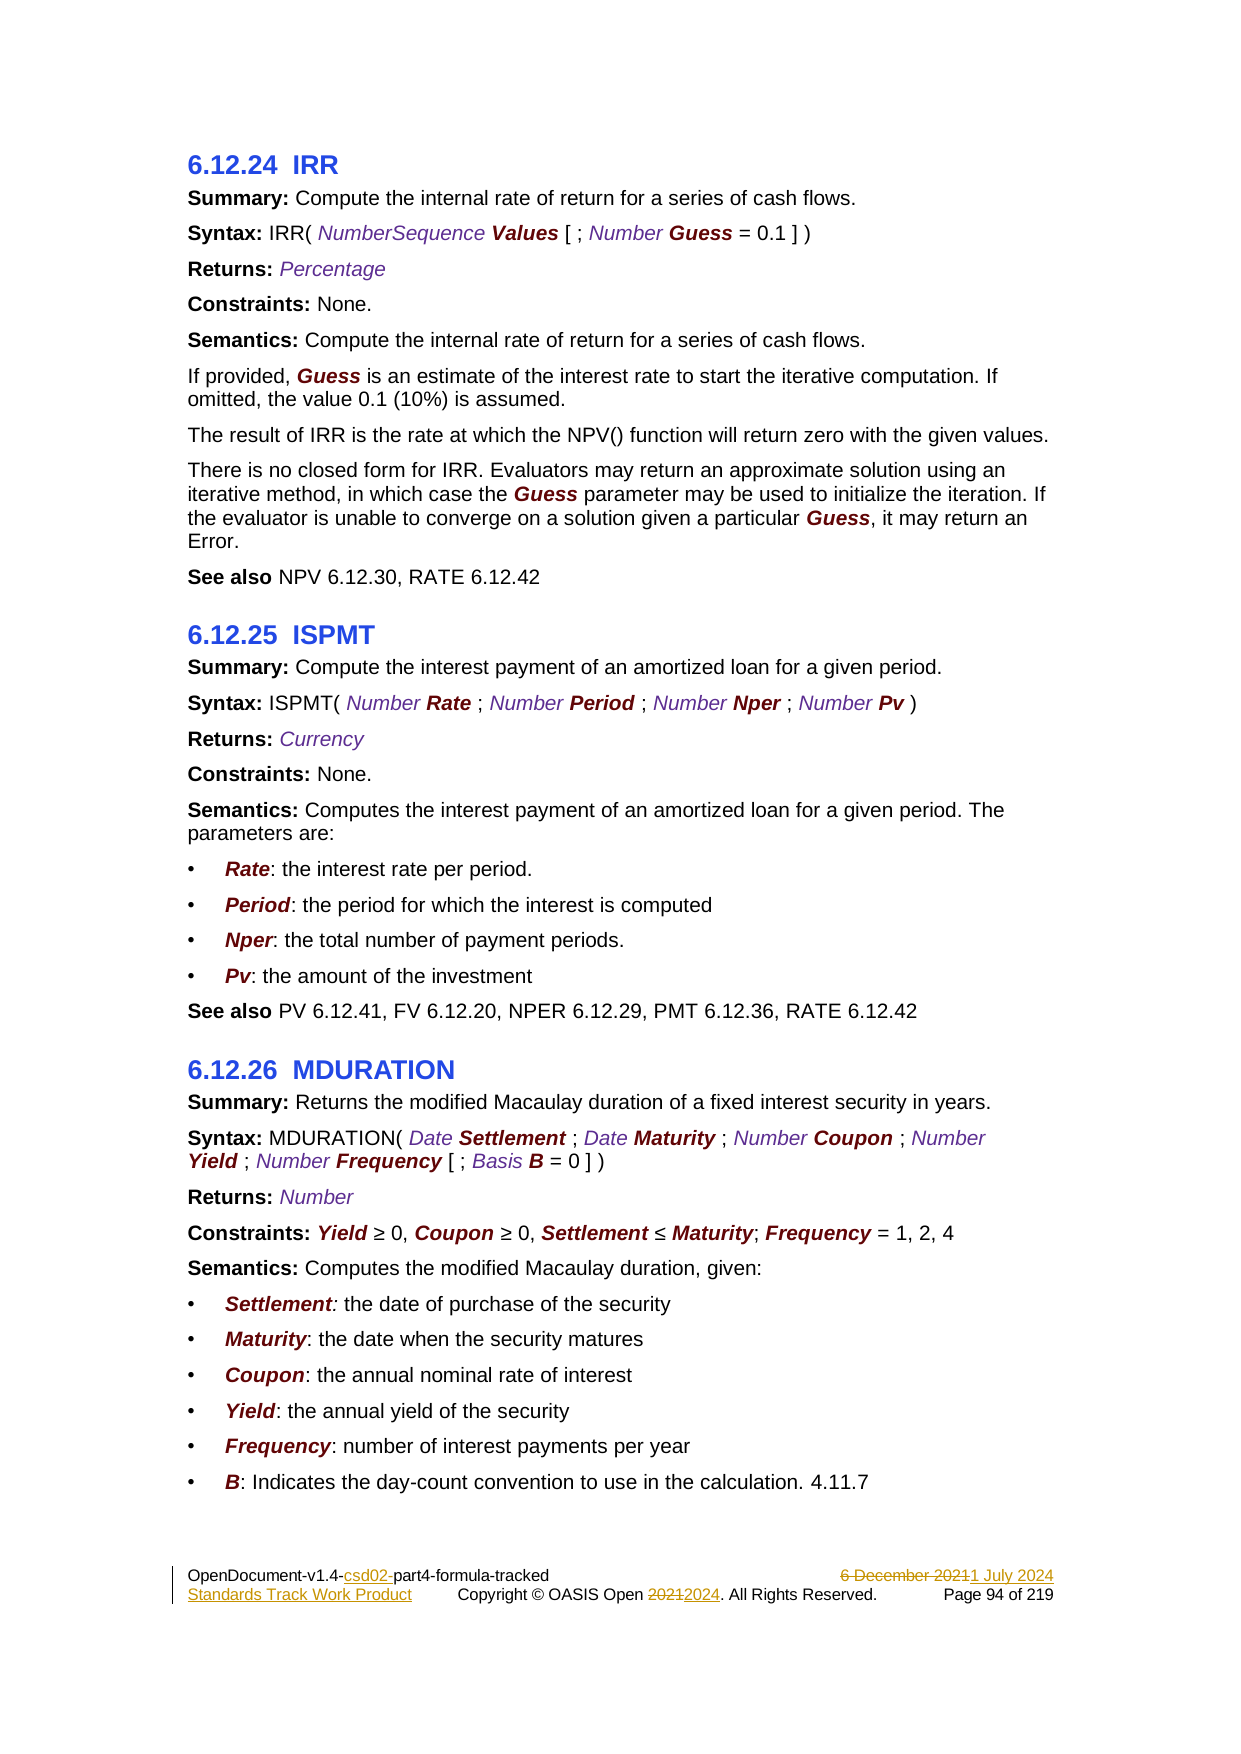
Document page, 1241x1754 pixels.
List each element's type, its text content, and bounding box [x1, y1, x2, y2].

text Summary: Compute the internal rate of return for a series of cash flows. [187, 186, 1053, 209]
list Yield: the annual yield of the security [187, 1399, 1053, 1423]
text See also NPV 6.12.30, RATE 6.12.42 [187, 565, 1053, 589]
text There is no closed form for IRR. Evaluators may return an approximate solution using an iterative method, in which case the Guess parameter may be used to initialize the iteration. If the evaluator is unable to converge on a solution given a particular Guess, it may return an Error. [187, 459, 1053, 553]
text Semantics: Computes the modified Macaulay duration, given: [187, 1257, 1053, 1280]
subtitle IRR [187, 150, 1053, 180]
text Constraints: None. [187, 763, 1053, 786]
list Rate: the interest rate per period. [187, 857, 1053, 881]
list Coupon: the annual nominal rate of interest [187, 1363, 1053, 1387]
text Returns: Currency [187, 727, 1053, 751]
text Semantics: Compute the internal rate of return for a series of cash flows. [187, 328, 1053, 352]
text Summary: Returns the modified Macaulay duration of a fixed interest security in years. [187, 1091, 1053, 1114]
list Pv: the amount of the investment [187, 964, 1053, 988]
list Maturity: the date when the security matures [187, 1328, 1053, 1351]
text Semantics: Computes the interest payment of an amortized loan for a given period. The parameters are: [187, 798, 1053, 845]
text Syntax: MDURATION( Date Settlement ; Date Maturity ; Number Coupon ; Number Yield ; Number Frequency [ ; Basis B = 0 ] ) [187, 1126, 1053, 1173]
text Summary: Compute the interest payment of an amortized loan for a given period. [187, 656, 1053, 679]
text If provided, Guess is an estimate of the interest rate to start the iterative computation. If omitted, the value 0.1 (10%) is assumed. [187, 364, 1053, 411]
text Syntax: ISPMT( Number Rate ; Number Period ; Number Nper ; Number Pv ) [187, 691, 1053, 715]
list Settlement: the date of purchase of the security [187, 1292, 1053, 1316]
list Frequency: number of interest payments per year [187, 1435, 1053, 1458]
list Nper: the total number of payment periods. [187, 929, 1053, 952]
text Returns: Percentage [187, 257, 1053, 281]
text Syntax: IRR( NumberSequence Values [ ; Number Guess = 0.1 ] ) [187, 222, 1053, 245]
text Constraints: Yield ≥ 0, Coupon ≥ 0, Settlement ≤ Maturity; Frequency = 1, 2, 4 [187, 1221, 1053, 1244]
text Returns: Number [187, 1185, 1053, 1209]
text Constraints: None. [187, 293, 1053, 316]
subtitle MDURATION [187, 1054, 1053, 1084]
text The result of IRR is the rate at which the NPV() function will return zero with the given values. [187, 423, 1053, 447]
subtitle ISPMT [187, 620, 1053, 650]
list Period: the period for which the interest is computed [187, 893, 1053, 917]
list B: Indicates the day-count convention to use in the calculation. 4.11.7 [187, 1470, 1053, 1494]
text See also PV 6.12.41, FV 6.12.20, NPER 6.12.29, PMT 6.12.36, RATE 6.12.42 [187, 1000, 1053, 1023]
